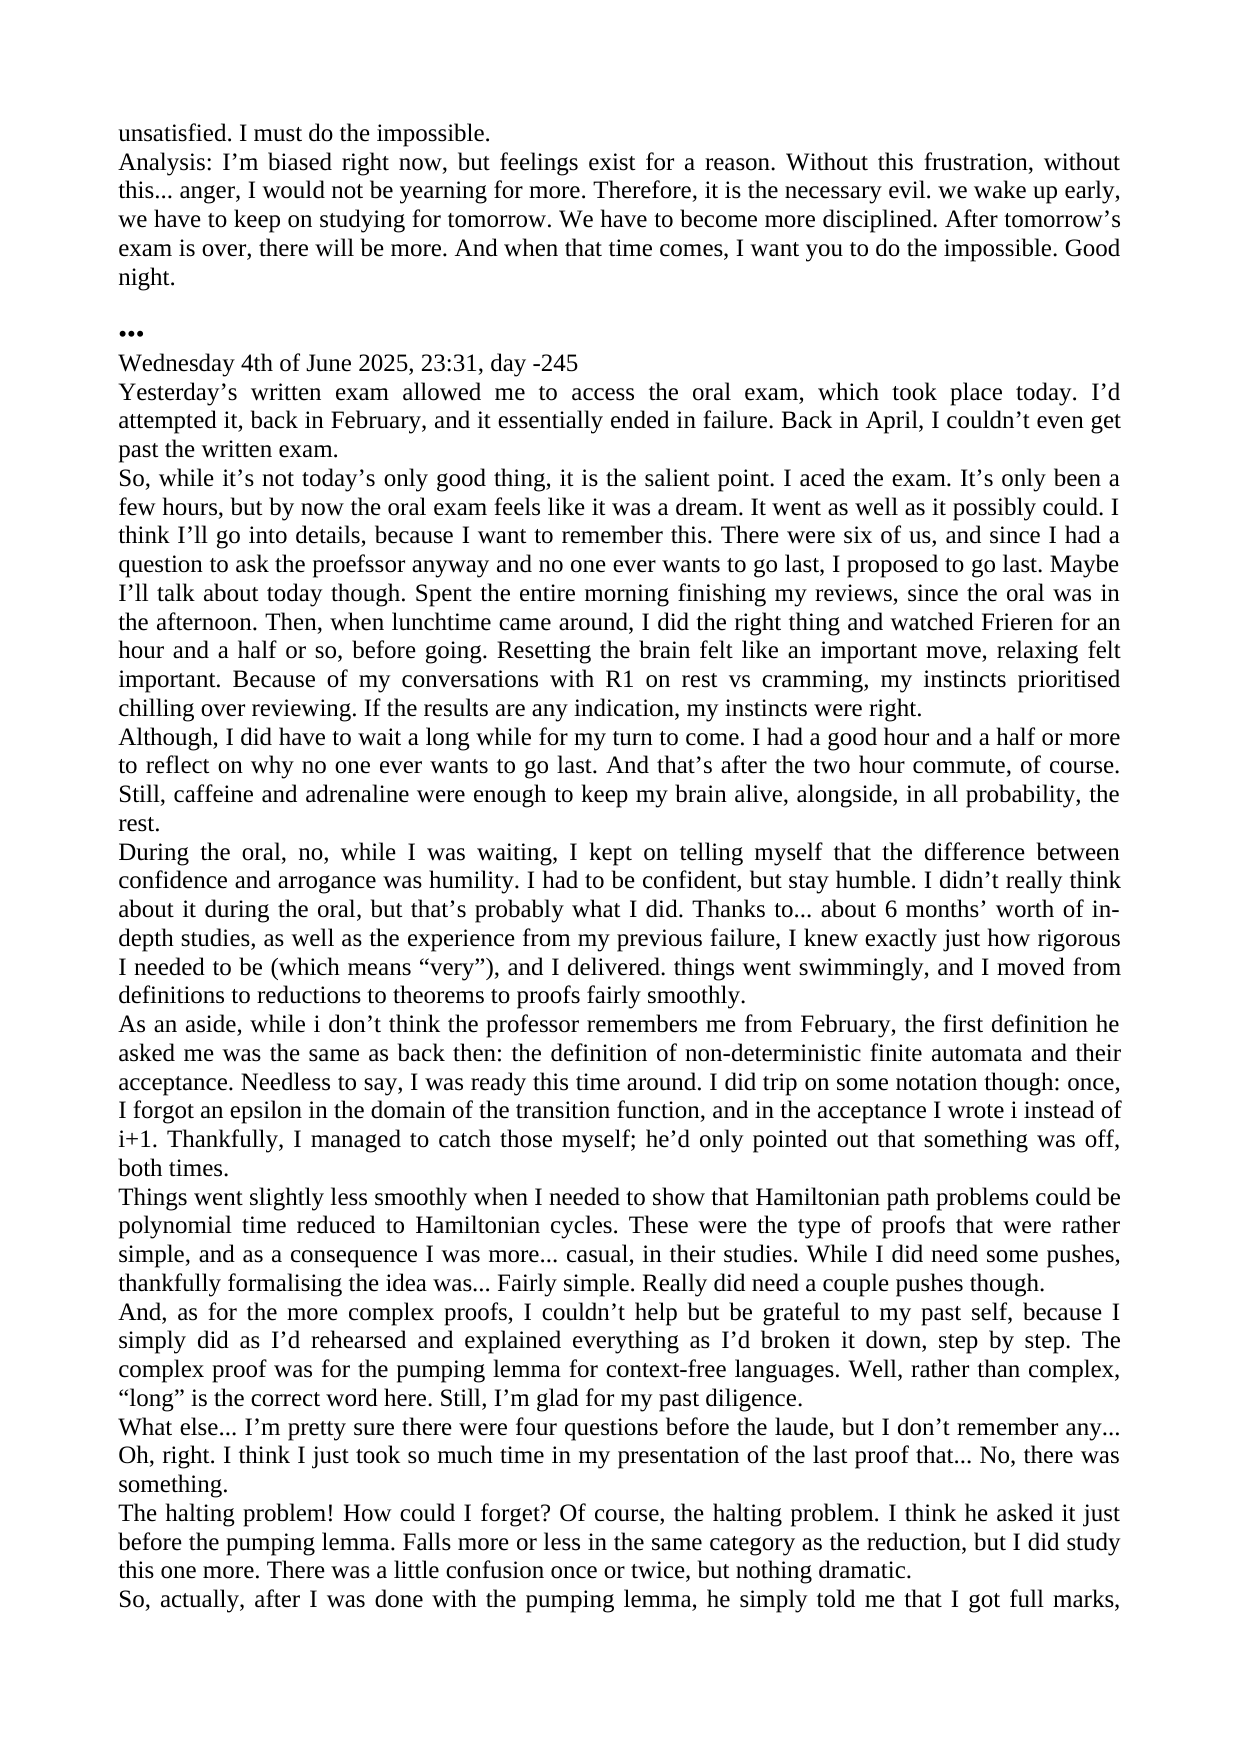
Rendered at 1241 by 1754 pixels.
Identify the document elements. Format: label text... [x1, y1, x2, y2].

text Things went slightly less smoothly when I needed to show that Hamiltonian path problems could be polynomial time reduced to Hamiltonian cycles. These were the type of proofs that were rather simple, and as a consequence I was more... casual, in their studies. While I did need some pushes, thankfully formalising the idea was... Fairly simple. Really did need a couple pushes though. [118, 1182, 1122, 1297]
text Although, I did have to wait a long while for my turn to come. I had a good hour and a half or more to reflect on why no one ever wants to go last. And that’s after the two hour commute, of course. Still, caffeine and adrenaline were enough to keep my brain alive, alongside, in all probability, the rest. [118, 722, 1122, 837]
text What else... I’m pretty sure there were four questions before the laude, but I don’t remember any... Oh, right. I think I just took so much time in my presentation of the last proof that... No, there was something. [118, 1412, 1122, 1498]
text So, while it’s not today’s only good thing, it is the salient point. I aced the exam. It’s only been a few hours, but by now the oral exam feels like it was a dream. It went as well as it possibly could. I think I’ll go into details, because I want to remember this. There were six of us, and since I had a question to ask the proefssor anyway and no one ever wants to go last, I proposed to go last. Maybe I’ll talk about today though. Spent the entire morning finishing my reviews, since the oral was in the afternoon. Then, when lunchtime came around, I did the right thing and watched Frieren for an hour and a half or so, before going. Resetting the brain felt like an important move, relaxing felt important. Because of my conversations with R1 on rest vs cramming, my instincts prioritised chilling over reviewing. If the results are any indication, my instincts were right. [118, 463, 1122, 722]
text Analysis: I’m biased right now, but feelings exist for a reason. Without this frustration, without this... anger, I would not be yearning for more. Therefore, it is the necessary evil. we wake up early, we have to keep on studying for tomorrow. We have to become more disciplined. After tomorrow’s exam is over, there will be more. And when that time comes, I want you to do the impossible. Good night. [118, 147, 1122, 291]
text The halting problem! How could I forget? Of course, the halting problem. I think he asked it just before the pumping lemma. Falls more or less in the same category as the reduction, but I did study this one more. There was a little confusion once or twice, but nothing dramatic. [118, 1498, 1122, 1584]
text As an aside, while i don’t think the professor remembers me from February, the first definition he asked me was the same as back then: the definition of non-deterministic finite automata and their acceptance. Needless to say, I was ready this time around. I did trip on some notation though: once, I forgot an epsilon in the domain of the transition function, and in the acceptance I wrote i instead of i+1. Thankfully, I managed to catch those myself; he’d only pointed out that something was off, both times. [118, 1009, 1122, 1182]
text unsatisfied. I must do the impossible. [118, 118, 1122, 147]
text Wednesday 4th of June 2025, 23:31, day -245 [118, 348, 1122, 377]
text So, actually, after I was done with the pumping lemma, he simply told me that I got full marks, [118, 1584, 1122, 1613]
text And, as for the more complex proofs, I couldn’t help but be grateful to my past self, because I simply did as I’d rehearsed and explained everything as I’d broken it down, step by step. The complex proof was for the pumping lemma for context-free languages. Well, rather than complex, “long” is the correct word here. Still, I’m glad for my past diligence. [118, 1297, 1122, 1412]
text During the oral, no, while I was waiting, I kept on telling myself that the difference between confidence and arrogance was humility. I had to be confident, but stay humble. I didn’t really think about it during the oral, but that’s probably what I did. Thanks to... about 6 months’ worth of in-depth studies, as well as the experience from my previous failure, I knew exactly just how rigorous I needed to be (which means “very”), and I delivered. things went swimmingly, and I moved from definitions to reductions to theorems to proofs fairly smoothly. [118, 837, 1122, 1009]
text Yesterday’s written exam allowed me to access the oral exam, which took place today. I’d attempted it, back in February, and it essentially ended in failure. Back in April, I couldn’t even get past the written exam. [118, 377, 1122, 463]
text ••• [118, 319, 1122, 348]
